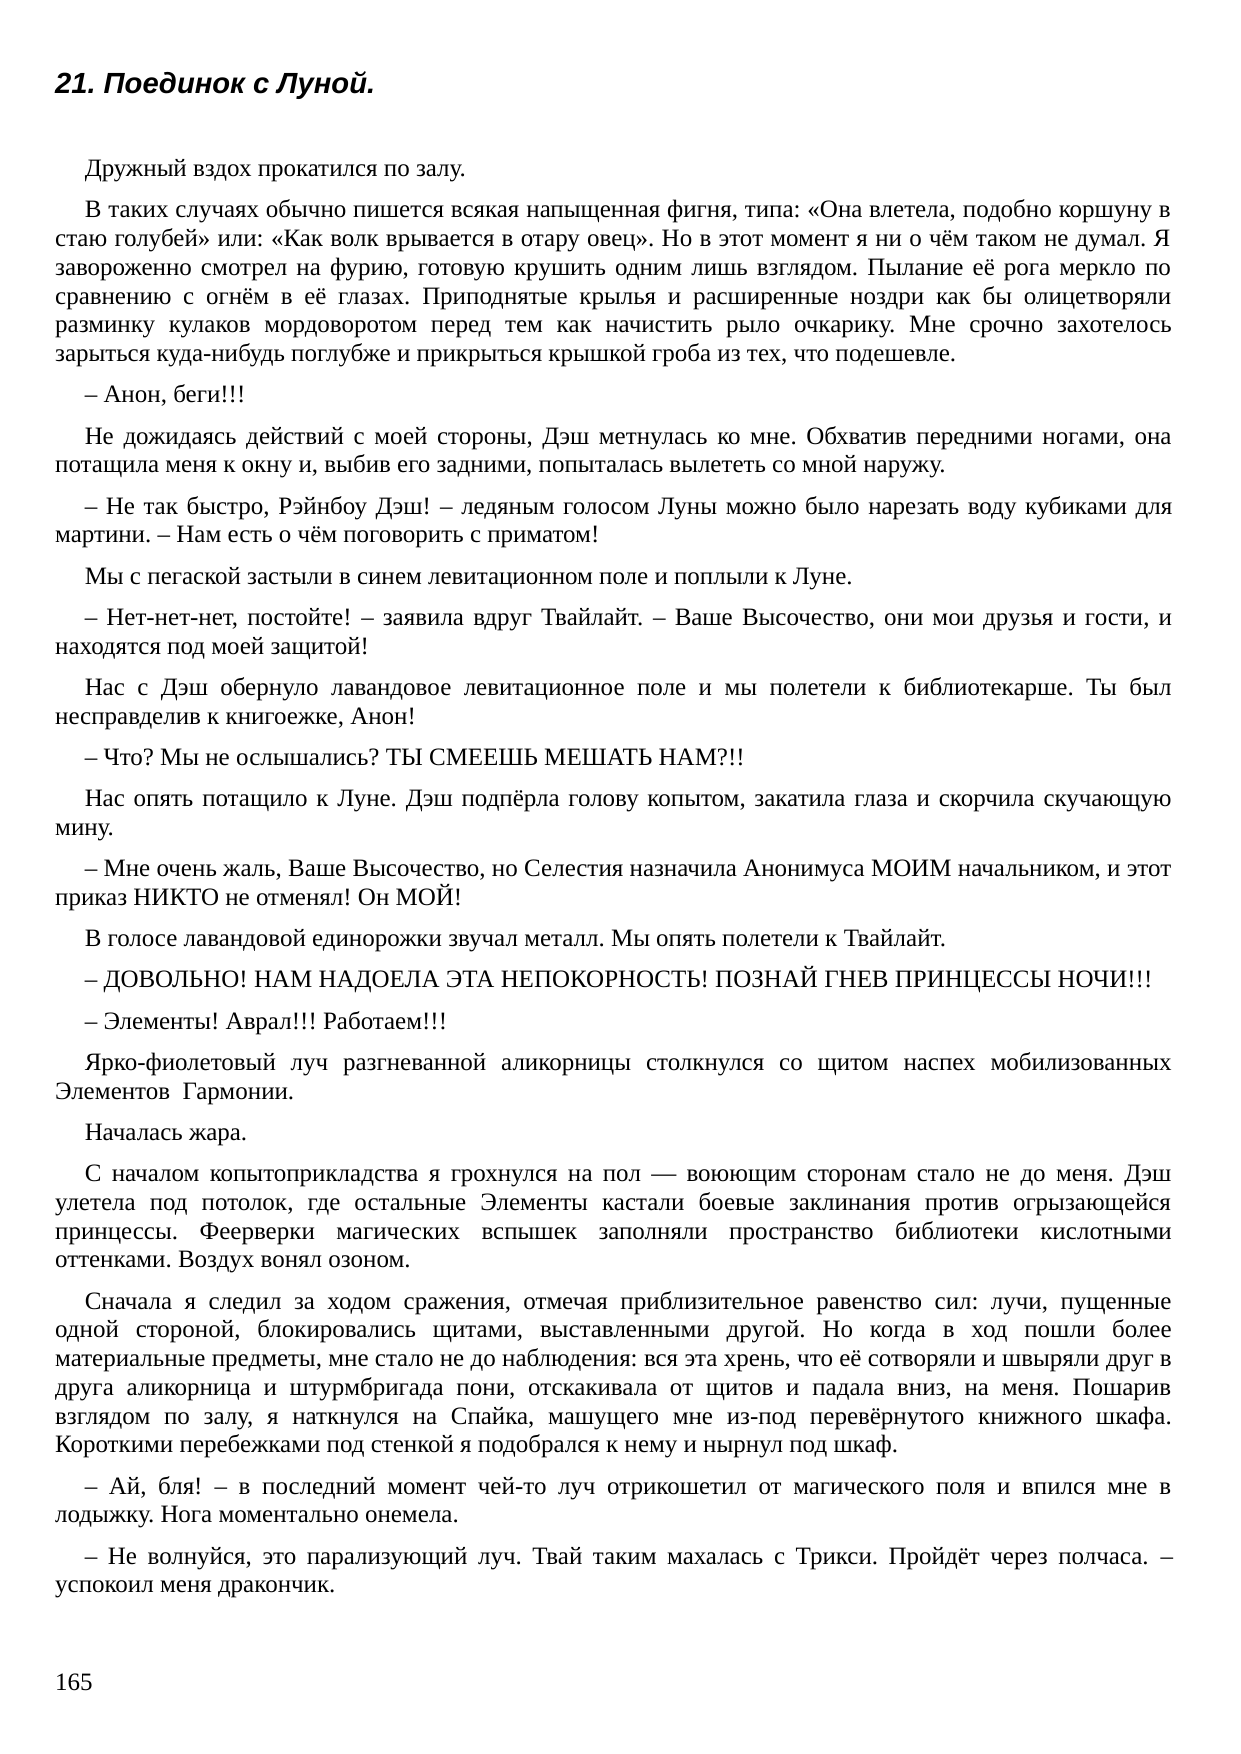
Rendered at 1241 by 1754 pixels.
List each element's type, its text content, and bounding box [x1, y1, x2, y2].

text – Не так быстро, Рэйнбоу Дэш! – ледяным голосом Луны можно было нарезать воду кубиками для мартини. – Нам есть о чём поговорить с приматом! [55, 491, 1173, 548]
text – Анон, беги!!! [55, 379, 1173, 408]
text Сначала я следил за ходом сражения, отмечая приблизительное равенство сил: лучи, пущенные одной стороной, блокировались щитами, выставленными другой. Но когда в ход пошли более материальные предметы, мне стало не до наблюдения: вся эта хрень, что её сотворяли и швыряли друг в друга аликорница и штурмбригада пони, отскакивала от щитов и падала вниз, на меня. Пошарив взглядом по залу, я наткнулся на Спайка, машущего мне из-под перевёрнутого книжного шкафа. Короткими перебежками под стенкой я подобрался к нему и нырнул под шкаф. [55, 1286, 1173, 1458]
text Нас с Дэш обернуло лавандовое левитационное поле и мы полетели к библиотекарше. Ты был несправделив к книгоежке, Анон! [55, 672, 1173, 729]
text В голосе лавандовой единорожки звучал металл. Мы опять полетели к Твайлайт. [55, 923, 1173, 952]
text Нас опять потащило к Луне. Дэш подпёрла голову копытом, закатила глаза и скорчила скучающую мину. [55, 783, 1173, 841]
text – Мне очень жаль, Ваше Высочество, но Селестия назначила Анонимуса МОИМ начальником, и этот приказ НИКТО не отменял! Он МОЙ! [55, 853, 1173, 911]
text Не дожидаясь действий с моей стороны, Дэш метнулась ко мне. Обхватив передними ногами, она потащила меня к окну и, выбив его задними, попыталась вылететь со мной наружу. [55, 421, 1173, 478]
subtitle 21. Поединок с Луной. [55, 66, 1173, 99]
text – Ай, бля! – в последний момент чей-то луч отрикошетил от магического поля и впился мне в лодыжку. Нога моментально онемела. [55, 1471, 1173, 1528]
text Дружный вздох прокатился по залу. [55, 153, 1173, 182]
text Мы с пегаской застыли в синем левитационном поле и поплыли к Луне. [55, 561, 1173, 589]
text – Элементы! Аврал!!! Работаем!!! [55, 1006, 1173, 1034]
text – Не волнуйся, это парализующий луч. Твай таким махалась с Трикси. Пройдёт через полчаса. – успокоил меня дракончик. [55, 1541, 1173, 1598]
text С началом копытоприкладства я грохнулся на пол — воюющим сторонам стало не до меня. Дэш улетела под потолок, где остальные Элементы кастали боевые заклинания против огрызающейся принцессы. Феерверки магических вспышек заполняли пространство библиотеки кислотными оттенками. Воздух вонял озоном. [55, 1158, 1173, 1273]
text – Что? Мы не ослышались? ТЫ СМЕЕШЬ МЕШАТЬ НАМ?!! [55, 742, 1173, 771]
text В таких случаях обычно пишется всякая напыщенная фигня, типа: «Она влетела, подобно коршуну в стаю голубей» или: «Как волк врывается в отару овец». Но в этот момент я ни о чём таком не думал. Я завороженно смотрел на фурию, готовую крушить одним лишь взглядом. Пылание её рога меркло по сравнению с огнём в её глазах. Приподнятые крылья и расширенные ноздри как бы олицетворяли разминку кулаков мордоворотом перед тем как начистить рыло очкарику. Мне срочно захотелось зарыться куда-нибудь поглубже и прикрыться крышкой гроба из тех, что подешевле. [55, 194, 1173, 367]
text – Нет-нет-нет, постойте! – заявила вдруг Твайлайт. – Ваше Высочество, они мои друзья и гости, и находятся под моей защитой! [55, 602, 1173, 659]
text – ДОВОЛЬНО! НАМ НАДОЕЛА ЭТА НЕПОКОРНОСТЬ! ПОЗНАЙ ГНЕВ ПРИНЦЕССЫ НОЧИ!!! [55, 964, 1173, 993]
text Ярко-фиолетовый луч разгневанной аликорницы столкнулся со щитом наспех мобилизованных Элементов Гармонии. [55, 1047, 1173, 1104]
text Началась жара. [55, 1117, 1173, 1146]
